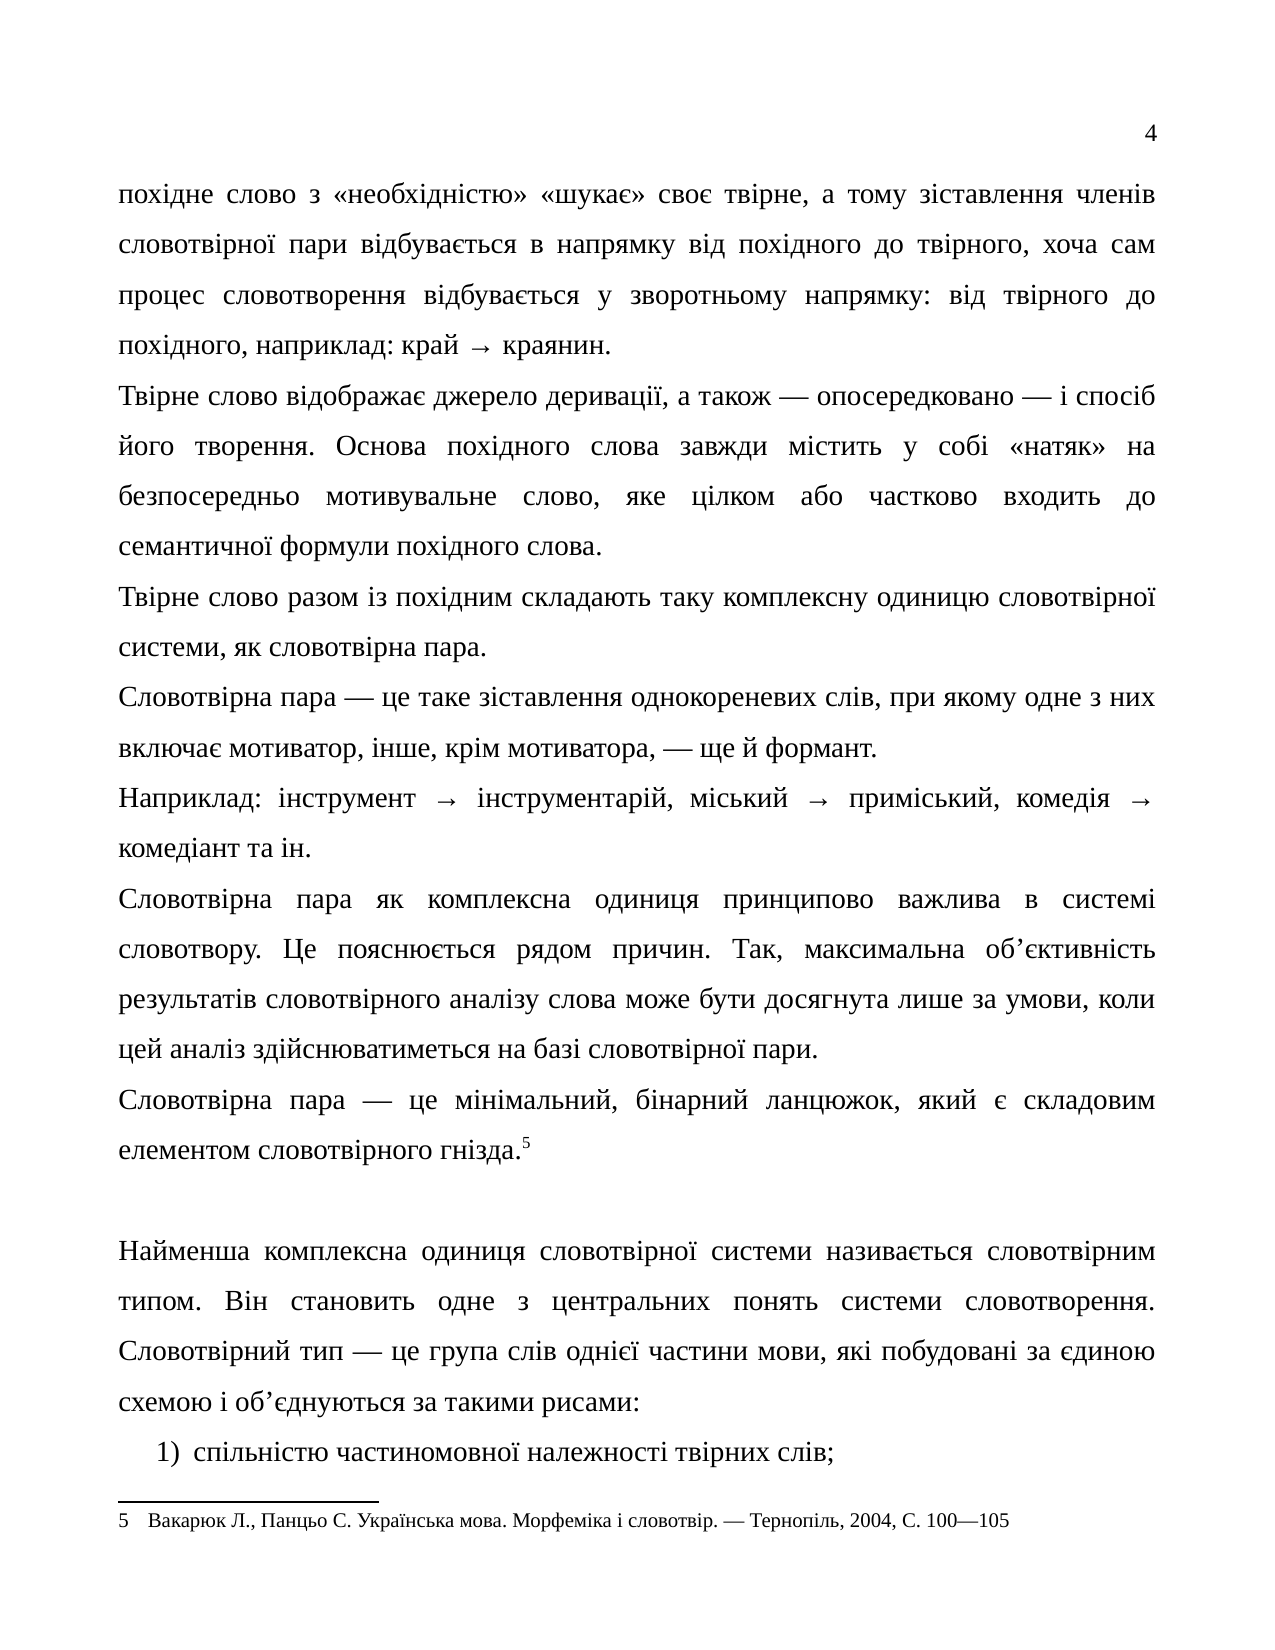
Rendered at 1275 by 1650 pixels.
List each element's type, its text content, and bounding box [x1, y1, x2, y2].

text Наприклад: інструмент → інструментарій, міський → приміський, комедія → комедіант та ін. [118, 780, 1157, 864]
text Твірне слово разом із похідним складають таку комплексну одиницю словотвірної системи, як словотвірна пара. [118, 579, 1157, 663]
text Словотвірна пара — це таке зіставлення однокореневих слів, при якому одне з них включає мотиватор, інше, крім мотиватора, — ще й формант. [118, 679, 1157, 763]
text Словотвірна пара — це мінімальний, бінарний ланцюжок, який є складовим елементом словотвірного гнізда. [118, 1082, 1157, 1166]
text похідне слово з «необхідністю» «шукає» своє твірне, а тому зіставлення членів словотвірної пари відбувається в напрямку від похідного до твірного, хоча сам процес словотворення відбувається у зворотньому напрямку: від твірного до похідного, наприклад: край → краянин. [118, 176, 1157, 361]
text Словотвірна пара як комплексна одиниця принципово важлива в системі словотвору. Це пояснюється рядом причин. Так, максимальна об’єктивність результатів словотвірного аналізу слова може бути досягнута лише за умови, коли цей аналіз здійснюватиметься на базі словотвірної пари. [118, 881, 1157, 1065]
text Найменша комплексна одиниця словотвірної системи називається словотвірним типом. Він становить одне з центральних понять системи словотворення. Словотвірний тип — це група слів однієї частини мови, які побудовані за єдиною схемою і об’єднуються за такими рисами: [118, 1233, 1157, 1417]
text Твірне слово відображає джерело деривації, а також — опосередковано — і спосіб його творення. Основа похідного слова завжди містить у собі «натяк» на безпосередньо мотивувальне слово, яке цілком або частково входить до семантичної формули похідного слова. [118, 378, 1157, 562]
text Вакарюк Л., Панцьо С. Українська мова. Морфеміка і словотвір. — Тернопіль, 2004, C. 100—105 [118, 1508, 1157, 1532]
list спільністю частиномовної належності твірних слів; [156, 1434, 1157, 1468]
